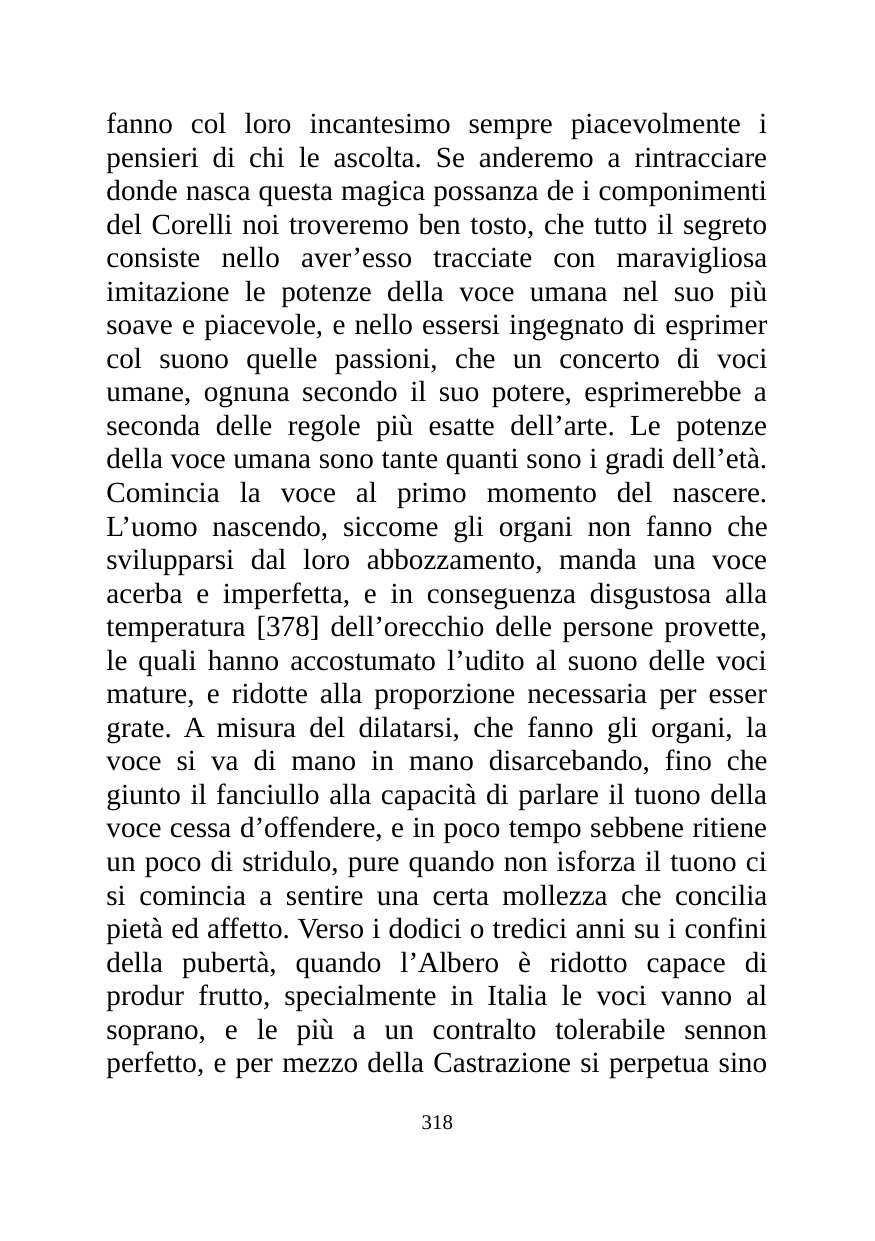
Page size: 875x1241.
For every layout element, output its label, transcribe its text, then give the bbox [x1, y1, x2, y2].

text fanno col loro incantesimo sempre piacevolmente i pensieri di chi le ascolta. Se anderemo a rintracciare donde nasca questa magica possanza de i componimenti del Corelli noi troveremo ben tosto, che tutto il segreto consiste nello aver’esso tracciate con maravigliosa imitazione le potenze della voce umana nel suo più soave e piacevole, e nello essersi ingegnato di esprimer col suono quelle passioni, che un concerto di voci umane, ognuna secondo il suo potere, esprimerebbe a seconda delle regole più esatte dell’arte. Le potenze della voce umana sono tante quanti sono i gradi dell’età. Comincia la voce al primo momento del nascere. L’uomo nascendo, siccome gli organi non fanno che svilupparsi dal loro abbozzamento, manda una voce acerba e imperfetta, e in conseguenza disgustosa alla temperatura [378] dell’orecchio delle persone provette, le quali hanno accostumato l’udito al suono delle voci mature, e ridotte alla proporzione necessaria per esser grate. A misura del dilatarsi, che fanno gli organi, la voce si va di mano in mano disarcebando, fino che giunto il fanciullo alla capacità di parlare il tuono della voce cessa d’offendere, e in poco tempo sebbene ritiene un poco di stridulo, pure quando non isforza il tuono ci si comincia a sentire una certa mollezza che concilia pietà ed affetto. Verso i dodici o tredici anni su i confini della pubertà, quando l’Albero è ridotto capace di produr frutto, specialmente in Italia le voci vanno al soprano, e le più a un contralto tolerabile sennon perfetto, e per mezzo della Castrazione si perpetua sino [106, 106, 768, 1079]
